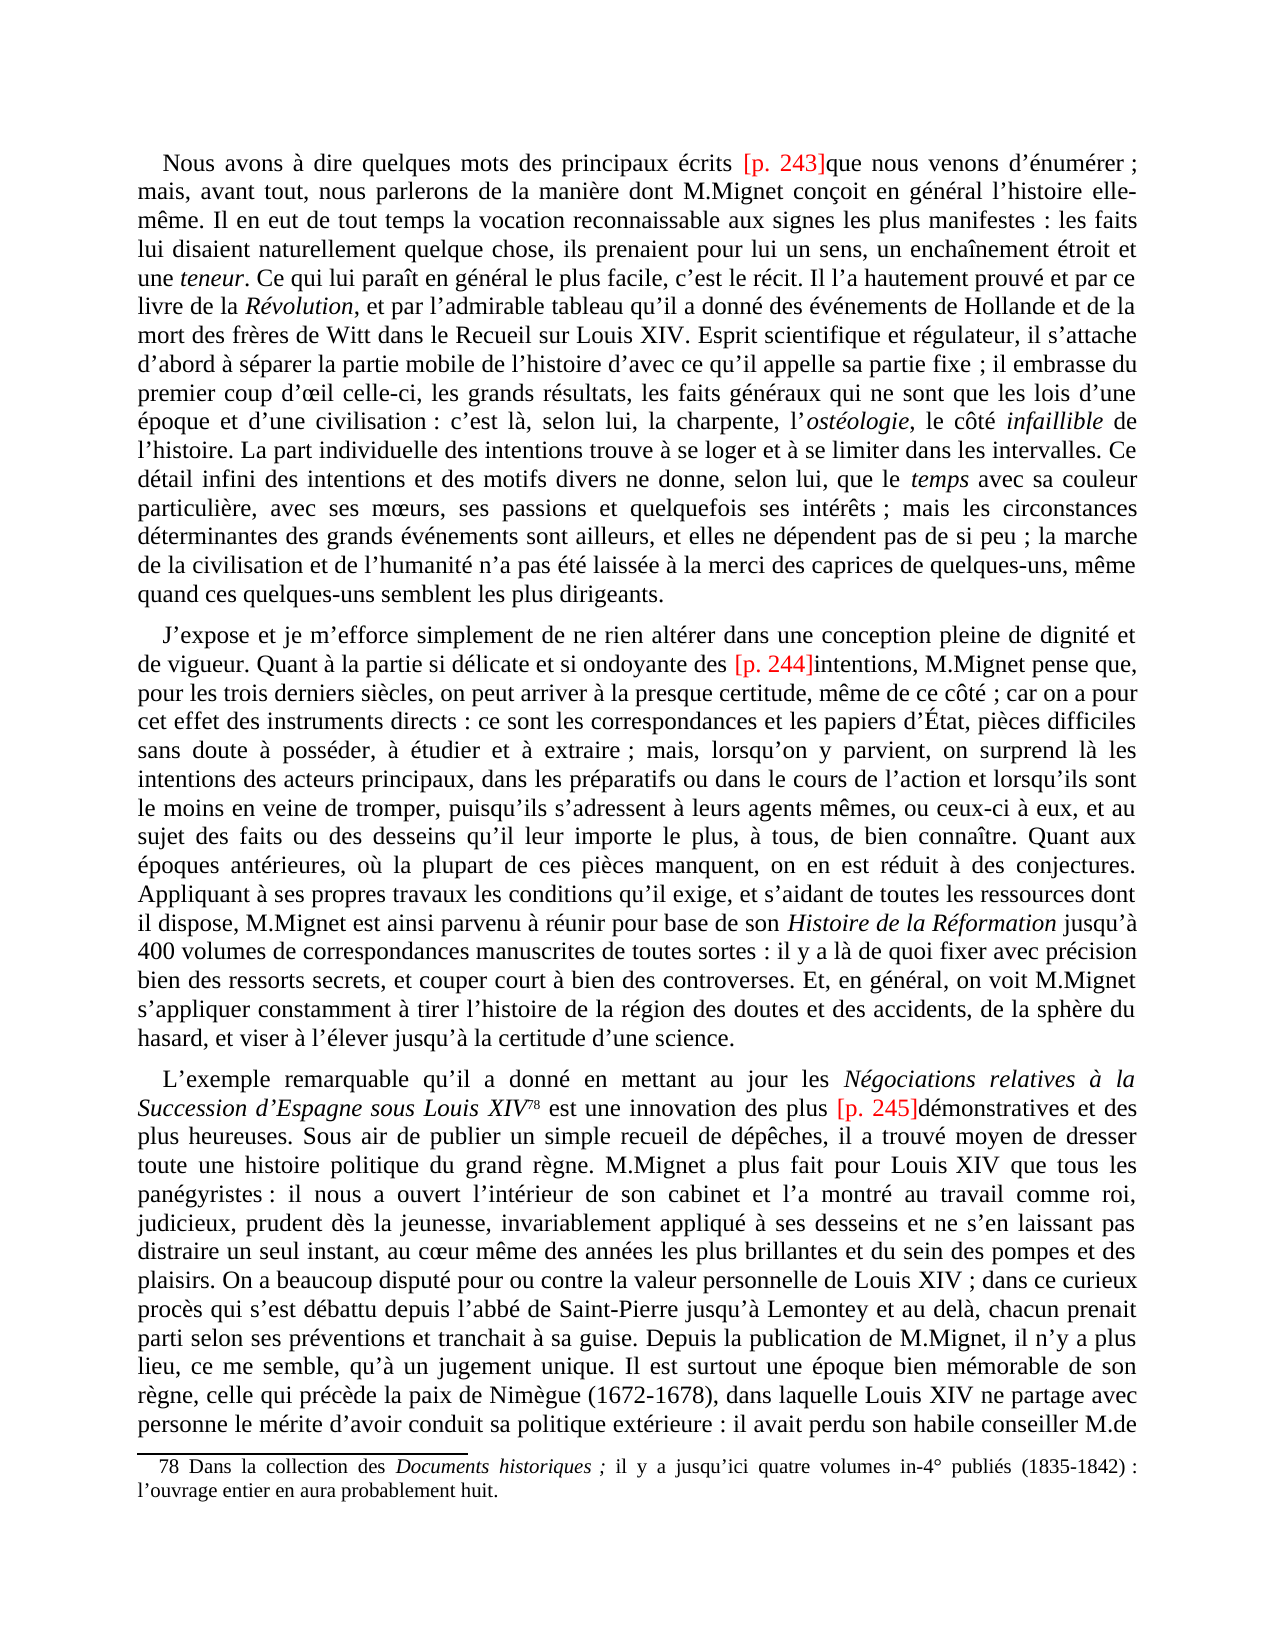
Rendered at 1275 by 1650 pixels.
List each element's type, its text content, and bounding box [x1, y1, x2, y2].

text L’exemple remarquable qu’il a donné en mettant au jour les Négociations relatives à la Succession d’Espagne sous Louis XIV est une innovation des plus [p. 245]démonstratives et des plus heureuses. Sous air de publier un simple recueil de dépêches, il a trouvé moyen de dresser toute une histoire politique du grand règne. M.Mignet a plus fait pour Louis XIV que tous les panégyristes : il nous a ouvert l’intérieur de son cabinet et l’a montré au travail comme roi, judicieux, prudent dès la jeunesse, invariablement appliqué à ses desseins et ne s’en laissant pas distraire un seul instant, au cœur même des années les plus brillantes et du sein des pompes et des plaisirs. On a beaucoup disputé pour ou contre la valeur personnelle de Louis XIV ; dans ce curieux procès qui s’est débattu depuis l’abbé de Saint-Pierre jusqu’à Lemontey et au delà, chacun prenait parti selon ses préventions et tranchait à sa guise. Depuis la publication de M.Mignet, il n’y a plus lieu, ce me semble, qu’à un jugement unique. Il est surtout une époque bien mémorable de son règne, celle qui précède la paix de Nimègue (1672-1678), dans laquelle Louis XIV ne partage avec personne le mérite d’avoir conduit sa politique extérieure : il avait perdu son habile conseiller M.de [137, 1064, 1137, 1438]
text Dans la collection des Documents historiques ; il y a jusqu’ici quatre volumes in-4° publiés (1835-1842) : l’ouvrage entier en aura probablement huit. [137, 1454, 1137, 1502]
text J’expose et je m’efforce simplement de ne rien altérer dans une conception pleine de dignité et de vigueur. Quant à la partie si délicate et si ondoyante des [p. 244]intentions, M.Mignet pense que, pour les trois derniers siècles, on peut arriver à la presque certitude, même de ce côté ; car on a pour cet effet des instruments directs : ce sont les correspondances et les papiers d’État, pièces difficiles sans doute à posséder, à étudier et à extraire ; mais, lorsqu’on y parvient, on surprend là les intentions des acteurs principaux, dans les préparatifs ou dans le cours de l’action et lorsqu’ils sont le moins en veine de tromper, puisqu’ils s’adressent à leurs agents mêmes, ou ceux-ci à eux, et au sujet des faits ou des desseins qu’il leur importe le plus, à tous, de bien connaître. Quant aux époques antérieures, où la plupart de ces pièces manquent, on en est réduit à des conjectures. Appliquant à ses propres travaux les conditions qu’il exige, et s’aidant de toutes les ressources dont il dispose, M.Mignet est ainsi parvenu à réunir pour base de son Histoire de la Réformation jusqu’à 400 volumes de correspondances manuscrites de toutes sortes : il y a là de quoi fixer avec précision bien des ressorts secrets, et couper court à bien des controverses. Et, en général, on voit M.Mignet s’appliquer constamment à tirer l’histoire de la région des doutes et des accidents, de la sphère du hasard, et viser à l’élever jusqu’à la certitude d’une science. [137, 620, 1137, 1051]
text Nous avons à dire quelques mots des principaux écrits [p. 243]que nous venons d’énumérer ; mais, avant tout, nous parlerons de la manière dont M.Mignet conçoit en général l’histoire elle-même. Il en eut de tout temps la vocation reconnaissable aux signes les plus manifestes : les faits lui disaient naturellement quelque chose, ils prenaient pour lui un sens, un enchaînement étroit et une teneur. Ce qui lui paraît en général le plus facile, c’est le récit. Il l’a hautement prouvé et par ce livre de la Révolution, et par l’admirable tableau qu’il a donné des événements de Hollande et de la mort des frères de Witt dans le Recueil sur Louis XIV. Esprit scientifique et régulateur, il s’attache d’abord à séparer la partie mobile de l’histoire d’avec ce qu’il appelle sa partie fixe ; il embrasse du premier coup d’œil celle-ci, les grands résultats, les faits généraux qui ne sont que les lois d’une époque et d’une civilisation : c’est là, selon lui, la charpente, l’ostéologie, le côté infaillible de l’histoire. La part individuelle des intentions trouve à se loger et à se limiter dans les intervalles. Ce détail infini des intentions et des motifs divers ne donne, selon lui, que le temps avec sa couleur particulière, avec ses mœurs, ses passions et quelquefois ses intérêts ; mais les circonstances déterminantes des grands événements sont ailleurs, et elles ne dépendent pas de si peu ; la marche de la civilisation et de l’humanité n’a pas été laissée à la merci des caprices de quelques-uns, même quand ces quelques-uns semblent les plus dirigeants. [137, 148, 1137, 608]
